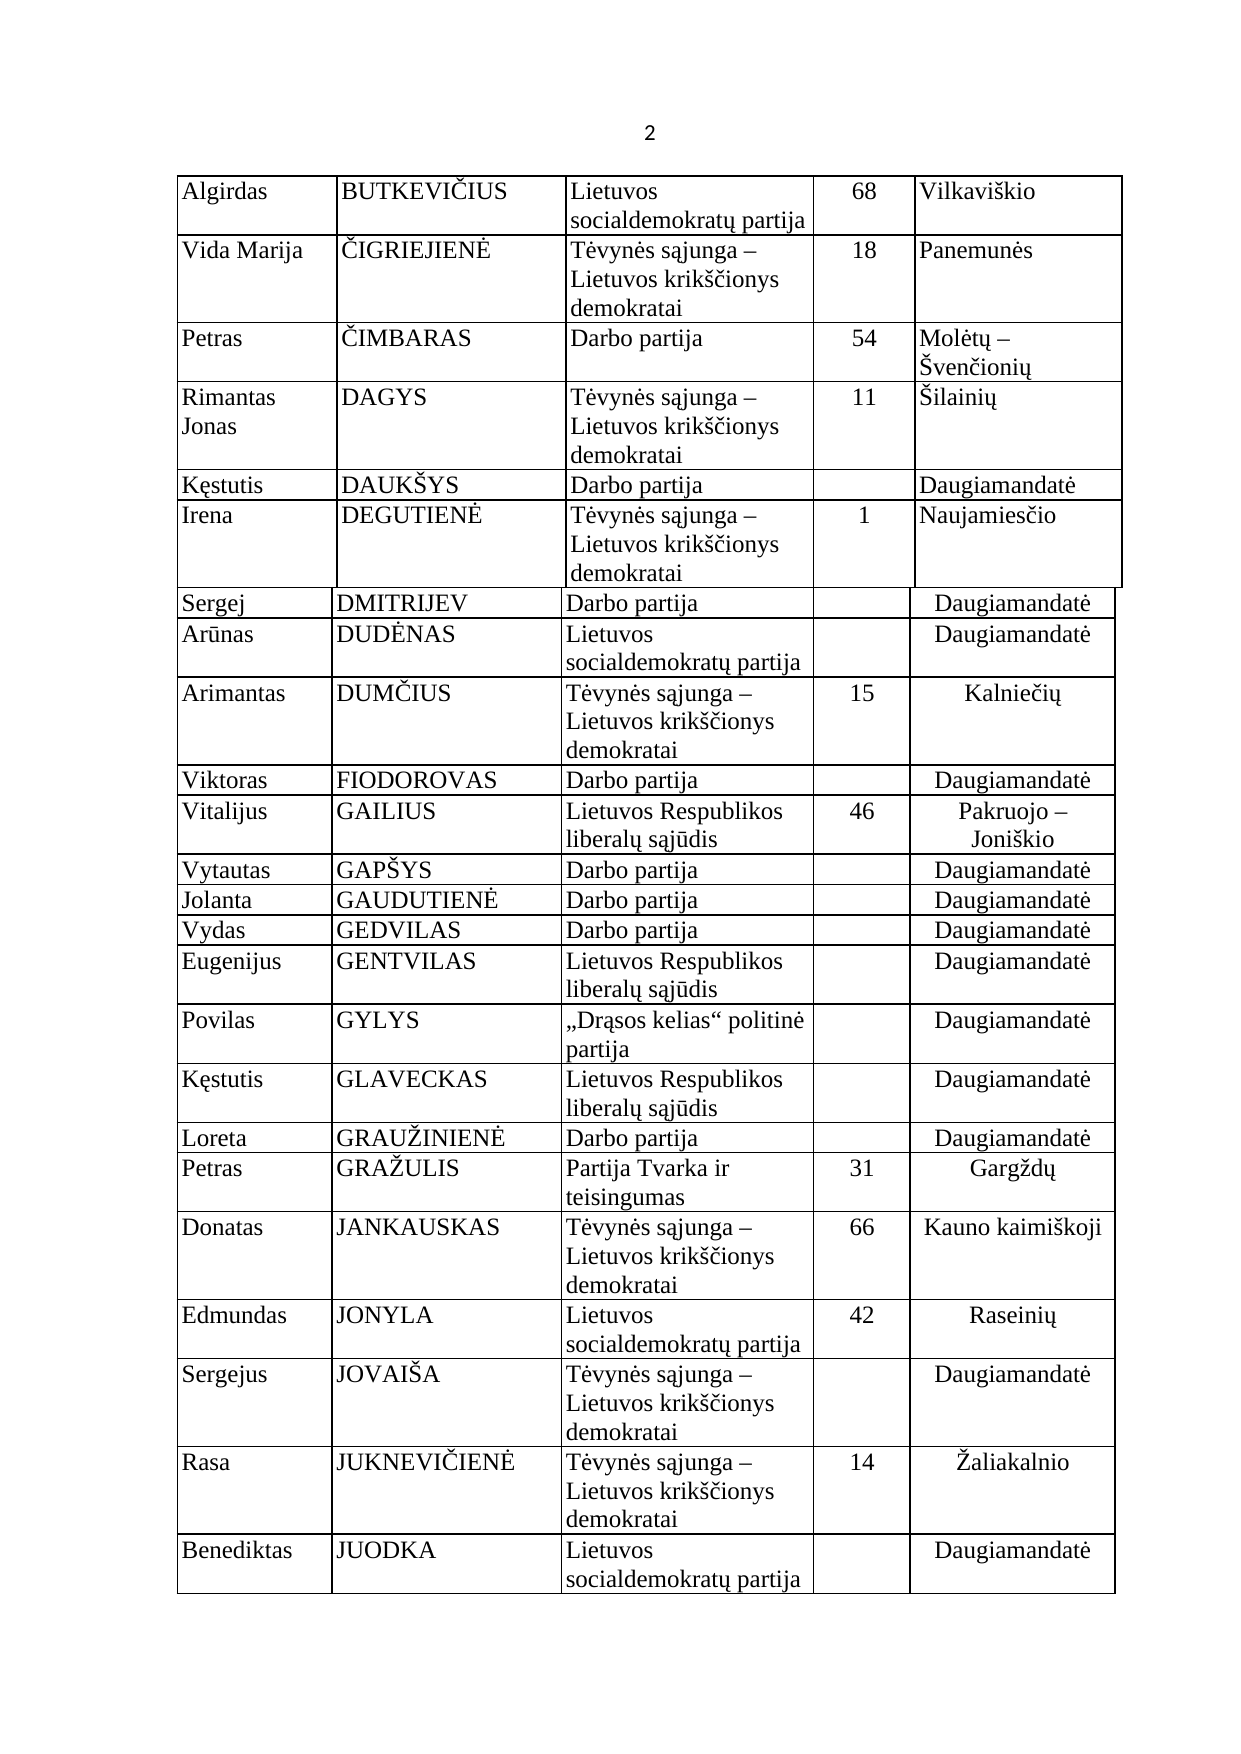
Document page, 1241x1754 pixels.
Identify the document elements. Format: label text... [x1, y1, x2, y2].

table_cell Partija Tvarka ir teisingumas [562, 1153, 813, 1211]
table_cell Pakruojo – Joniškio [911, 796, 1114, 853]
table_cell Lietuvos Respublikos liberalų sąjūdis [562, 796, 813, 853]
table_cell Rasa [178, 1447, 331, 1533]
table_cell [814, 1064, 909, 1121]
table_cell Žaliakalnio [911, 1447, 1114, 1533]
table_cell DMITRIJEV [333, 588, 561, 617]
table_cell Panemunės [916, 236, 1121, 322]
table_cell [814, 470, 914, 499]
table_cell Donatas [178, 1212, 331, 1299]
table_cell GAUDUTIENĖ [333, 885, 561, 914]
table_cell ČIGRIEJIENĖ [338, 236, 565, 322]
table_cell Daugiamandatė [911, 1064, 1114, 1121]
table_cell Darbo partija [562, 855, 813, 884]
table_cell [814, 1359, 909, 1446]
table_cell Tėvynės sąjunga – Lietuvos krikščionys demokratai [562, 1212, 813, 1299]
table_cell [1116, 617, 1122, 676]
table_cell 15 [814, 678, 909, 764]
table_cell Kęstutis [178, 1064, 331, 1121]
table_cell JUODKA [333, 1535, 561, 1592]
table_cell Daugiamandatė [911, 619, 1114, 676]
table_cell „Drąsos kelias“ politinė partija [562, 1005, 813, 1062]
table_cell Lietuvos socialdemokratų partija [562, 1300, 813, 1358]
table_cell Sergej [178, 588, 331, 617]
table_cell Tėvynės sąjunga – Lietuvos krikščionys demokratai [562, 678, 813, 764]
table_cell Vydas [178, 916, 331, 944]
table_cell [814, 855, 909, 884]
table_cell Daugiamandatė [911, 885, 1114, 914]
table_cell Sergejus [178, 1359, 331, 1446]
table_cell Šilainių [916, 382, 1121, 469]
table_cell Petras [178, 323, 336, 381]
table_cell 66 [814, 1212, 909, 1299]
table_cell Daugiamandatė [911, 1535, 1114, 1592]
table_cell GENTVILAS [333, 946, 561, 1003]
table_cell DAGYS [338, 382, 565, 469]
table_cell Darbo partija [562, 588, 813, 617]
table_cell Viktoras [178, 766, 331, 794]
table_cell GRAŽULIS [333, 1153, 561, 1211]
table_cell [814, 1535, 909, 1592]
table_cell Tėvynės sąjunga – Lietuvos krikščionys demokratai [567, 236, 813, 322]
table_cell Vitalijus [178, 796, 331, 853]
table_cell 18 [814, 236, 914, 322]
table_cell [1116, 1299, 1122, 1358]
table_cell [814, 1005, 909, 1062]
table_cell 14 [814, 1447, 909, 1533]
table_cell Darbo partija [562, 885, 813, 914]
table_cell Edmundas [178, 1300, 331, 1358]
table_cell Lietuvos socialdemokratų partija [562, 619, 813, 676]
table_cell Daugiamandatė [911, 916, 1114, 944]
table_cell GYLYS [333, 1005, 561, 1062]
table_cell [1116, 588, 1122, 617]
table_cell [814, 946, 909, 1003]
table_cell JANKAUSKAS [333, 1212, 561, 1299]
table_cell Vilkaviškio [916, 177, 1121, 234]
table_cell 54 [814, 323, 914, 381]
table_cell [1116, 1003, 1122, 1062]
table_cell Daugiamandatė [916, 470, 1121, 499]
table_cell Jolanta [178, 885, 331, 914]
table_cell Petras [178, 1153, 331, 1211]
table_cell ČIMBARAS [338, 323, 565, 381]
table_cell [814, 766, 909, 794]
table_cell Darbo partija [562, 916, 813, 944]
table_cell [1116, 794, 1122, 853]
table_cell Daugiamandatė [911, 1123, 1114, 1152]
table_cell Daugiamandatė [911, 1359, 1114, 1446]
table_cell FIODOROVAS [333, 766, 561, 794]
table_cell 42 [814, 1300, 909, 1358]
table_cell 31 [814, 1153, 909, 1211]
table_cell Daugiamandatė [911, 766, 1114, 794]
table_cell [1116, 1533, 1122, 1592]
table_cell GEDVILAS [333, 916, 561, 944]
table_cell Daugiamandatė [911, 1005, 1114, 1062]
table_cell Lietuvos Respublikos liberalų sąjūdis [562, 1064, 813, 1121]
table_cell 1 [814, 501, 914, 587]
table_cell Darbo partija [567, 470, 813, 499]
table_cell [814, 916, 909, 944]
table_cell [1116, 884, 1122, 914]
table_cell GAILIUS [333, 796, 561, 853]
table_cell Darbo partija [562, 1123, 813, 1152]
table_cell GAPŠYS [333, 855, 561, 884]
table_cell Loreta [178, 1123, 331, 1152]
table_cell Kauno kaimiškoji [911, 1212, 1114, 1299]
table_cell Daugiamandatė [911, 588, 1114, 617]
table_cell Kalniečių [911, 678, 1114, 764]
table_cell Lietuvos socialdemokratų partija [562, 1535, 813, 1592]
table_cell Tėvynės sąjunga – Lietuvos krikščionys demokratai [562, 1359, 813, 1446]
table_cell 46 [814, 796, 909, 853]
table_cell Molėtų – Švenčionių [916, 323, 1121, 381]
table_cell Naujamiesčio [916, 501, 1121, 587]
table_cell Eugenijus [178, 946, 331, 1003]
table_cell [1116, 1152, 1122, 1211]
table_cell Irena [178, 501, 336, 587]
table_cell Tėvynės sąjunga – Lietuvos krikščionys demokratai [567, 382, 813, 469]
table_cell Daugiamandatė [911, 855, 1114, 884]
table_cell [1116, 1358, 1122, 1446]
table_cell DUDĖNAS [333, 619, 561, 676]
table_cell [814, 619, 909, 676]
table_cell Darbo partija [567, 323, 813, 381]
table_cell DAUKŠYS [338, 470, 565, 499]
table_cell [814, 885, 909, 914]
table_cell Benediktas [178, 1535, 331, 1592]
table_cell [1116, 914, 1122, 944]
table_cell [1116, 853, 1122, 884]
table_cell GLAVECKAS [333, 1064, 561, 1121]
table_cell [1116, 1446, 1122, 1533]
table_cell JUKNEVIČIENĖ [333, 1447, 561, 1533]
table_cell Arimantas [178, 678, 331, 764]
table_cell JONYLA [333, 1300, 561, 1358]
table_cell Darbo partija [562, 766, 813, 794]
table_cell Gargždų [911, 1153, 1114, 1211]
table_cell GRAUŽINIENĖ [333, 1123, 561, 1152]
table_cell [1116, 676, 1122, 764]
table_cell [814, 1123, 909, 1152]
table_cell Algirdas [178, 177, 336, 234]
table_cell DEGUTIENĖ [338, 501, 565, 587]
table_cell [1116, 1121, 1122, 1152]
table_cell Povilas [178, 1005, 331, 1062]
table_cell Raseinių [911, 1300, 1114, 1358]
table_cell Vida Marija [178, 236, 336, 322]
table_cell [1116, 1063, 1122, 1121]
table_cell DUMČIUS [333, 678, 561, 764]
table_cell Vytautas [178, 855, 331, 884]
table_cell [1116, 1211, 1122, 1299]
table_cell [1116, 764, 1122, 794]
table_cell Tėvynės sąjunga – Lietuvos krikščionys demokratai [562, 1447, 813, 1533]
table_cell Tėvynės sąjunga – Lietuvos krikščionys demokratai [567, 501, 813, 587]
table_cell Kęstutis [178, 470, 336, 499]
table_cell [814, 588, 909, 617]
table_cell Lietuvos socialdemokratų partija [567, 177, 813, 234]
table_cell 68 [814, 177, 914, 234]
table_cell 11 [814, 382, 914, 469]
table_cell Daugiamandatė [911, 946, 1114, 1003]
table_cell Rimantas Jonas [178, 382, 336, 469]
table_cell JOVAIŠA [333, 1359, 561, 1446]
table_cell Arūnas [178, 619, 331, 676]
table_cell [1116, 944, 1122, 1003]
table_cell Lietuvos Respublikos liberalų sąjūdis [562, 946, 813, 1003]
table_cell BUTKEVIČIUS [338, 177, 565, 234]
